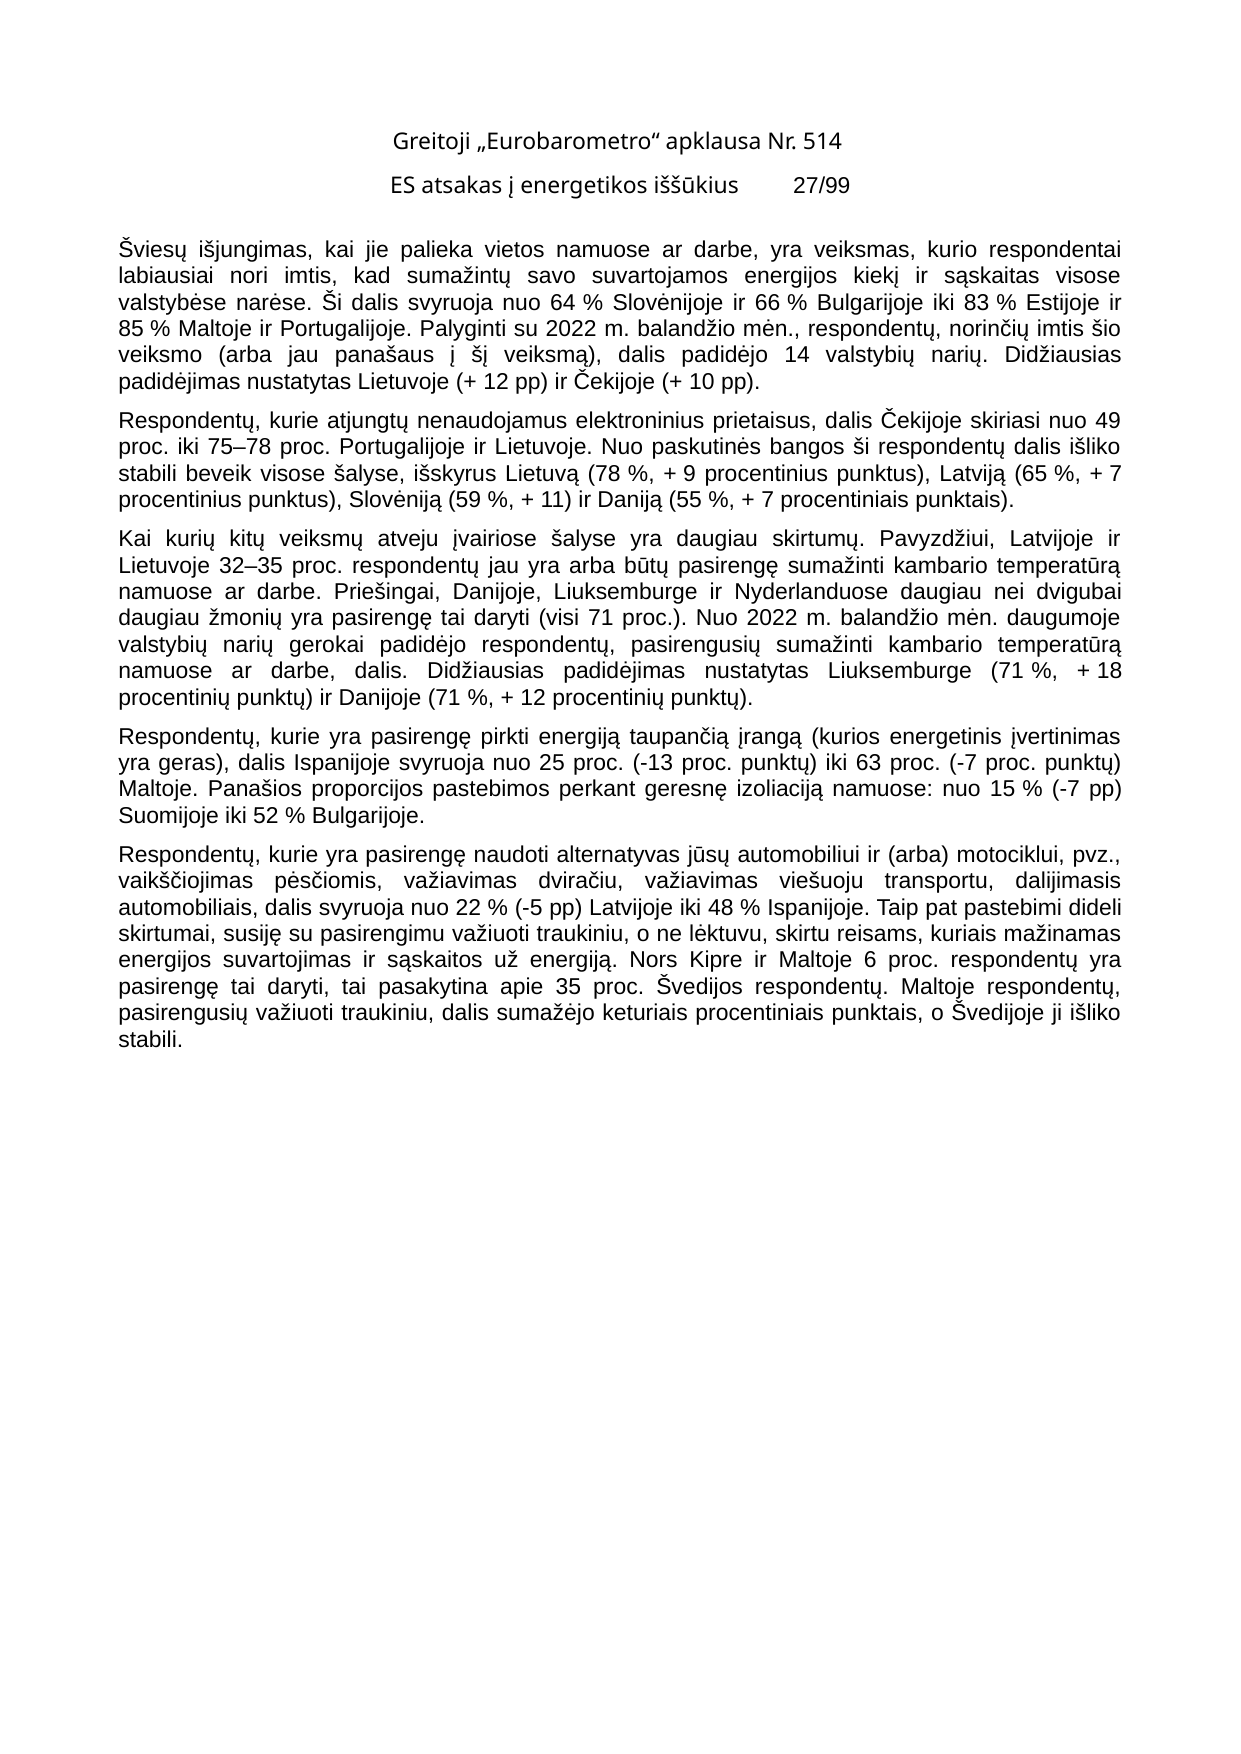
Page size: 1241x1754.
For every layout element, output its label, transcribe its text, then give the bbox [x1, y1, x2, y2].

text Kai kurių kitų veiksmų atveju įvairiose šalyse yra daugiau skirtumų. Pavyzdžiui, Latvijoje ir Lietuvoje 32–35 proc. respondentų jau yra arba būtų pasirengę sumažinti kambario temperatūrą namuose ar darbe. Priešingai, Danijoje, Liuksemburge ir Nyderlanduose daugiau nei dvigubai daugiau žmonių yra pasirengę tai daryti (visi 71 proc.). Nuo 2022 m. balandžio mėn. daugumoje valstybių narių gerokai padidėjo respondentų, pasirengusių sumažinti kambario temperatūrą namuose ar darbe, dalis. Didžiausias padidėjimas nustatytas Liuksemburge (71 %, + 18 procentinių punktų) ir Danijoje (71 %, + 12 procentinių punktų). [118, 525, 1122, 710]
text Šviesų išjungimas, kai jie palieka vietos namuose ar darbe, yra veiksmas, kurio respondentai labiausiai nori imtis, kad sumažintų savo suvartojamos energijos kiekį ir sąskaitas visose valstybėse narėse. Ši dalis svyruoja nuo 64 % Slovėnijoje ir 66 % Bulgarijoje iki 83 % Estijoje ir 85 % Maltoje ir Portugalijoje. Palyginti su 2022 m. balandžio mėn., respondentų, norinčių imtis šio veiksmo (arba jau panašaus į šį veiksmą), dalis padidėjo 14 valstybių narių. Didžiausias padidėjimas nustatytas Lietuvoje (+ 12 pp) ir Čekijoje (+ 10 pp). [118, 236, 1122, 394]
text Respondentų, kurie yra pasirengę naudoti alternatyvas jūsų automobiliui ir (arba) motociklui, pvz., vaikščiojimas pėsčiomis, važiavimas dviračiu, važiavimas viešuoju transportu, dalijimasis automobiliais, dalis svyruoja nuo 22 % (-5 pp) Latvijoje iki 48 % Ispanijoje. Taip pat pastebimi dideli skirtumai, susiję su pasirengimu važiuoti traukiniu, o ne lėktuvu, skirtu reisams, kuriais mažinamas energijos suvartojimas ir sąskaitos už energiją. Nors Kipre ir Maltoje 6 proc. respondentų yra pasirengę tai daryti, tai pasakytina apie 35 proc. Švedijos respondentų. Maltoje respondentų, pasirengusių važiuoti traukiniu, dalis sumažėjo keturiais procentiniais punktais, o Švedijoje ji išliko stabili. [118, 841, 1122, 1052]
text Respondentų, kurie atjungtų nenaudojamus elektroninius prietaisus, dalis Čekijoje skiriasi nuo 49 proc. iki 75–78 proc. Portugalijoje ir Lietuvoje. Nuo paskutinės bangos ši respondentų dalis išliko stabili beveik visose šalyse, išskyrus Lietuvą (78 %, + 9 procentinius punktus), Latviją (65 %, + 7 procentinius punktus), Slovėniją (59 %, + 11) ir Daniją (55 %, + 7 procentiniais punktais). [118, 407, 1122, 512]
text Respondentų, kurie yra pasirengę pirkti energiją taupančią įrangą (kurios energetinis įvertinimas yra geras), dalis Ispanijoje svyruoja nuo 25 proc. (-13 proc. punktų) iki 63 proc. (-7 proc. punktų) Maltoje. Panašios proporcijos pastebimos perkant geresnę izoliaciją namuose: nuo 15 % (-7 pp) Suomijoje iki 52 % Bulgarijoje. [118, 723, 1122, 828]
